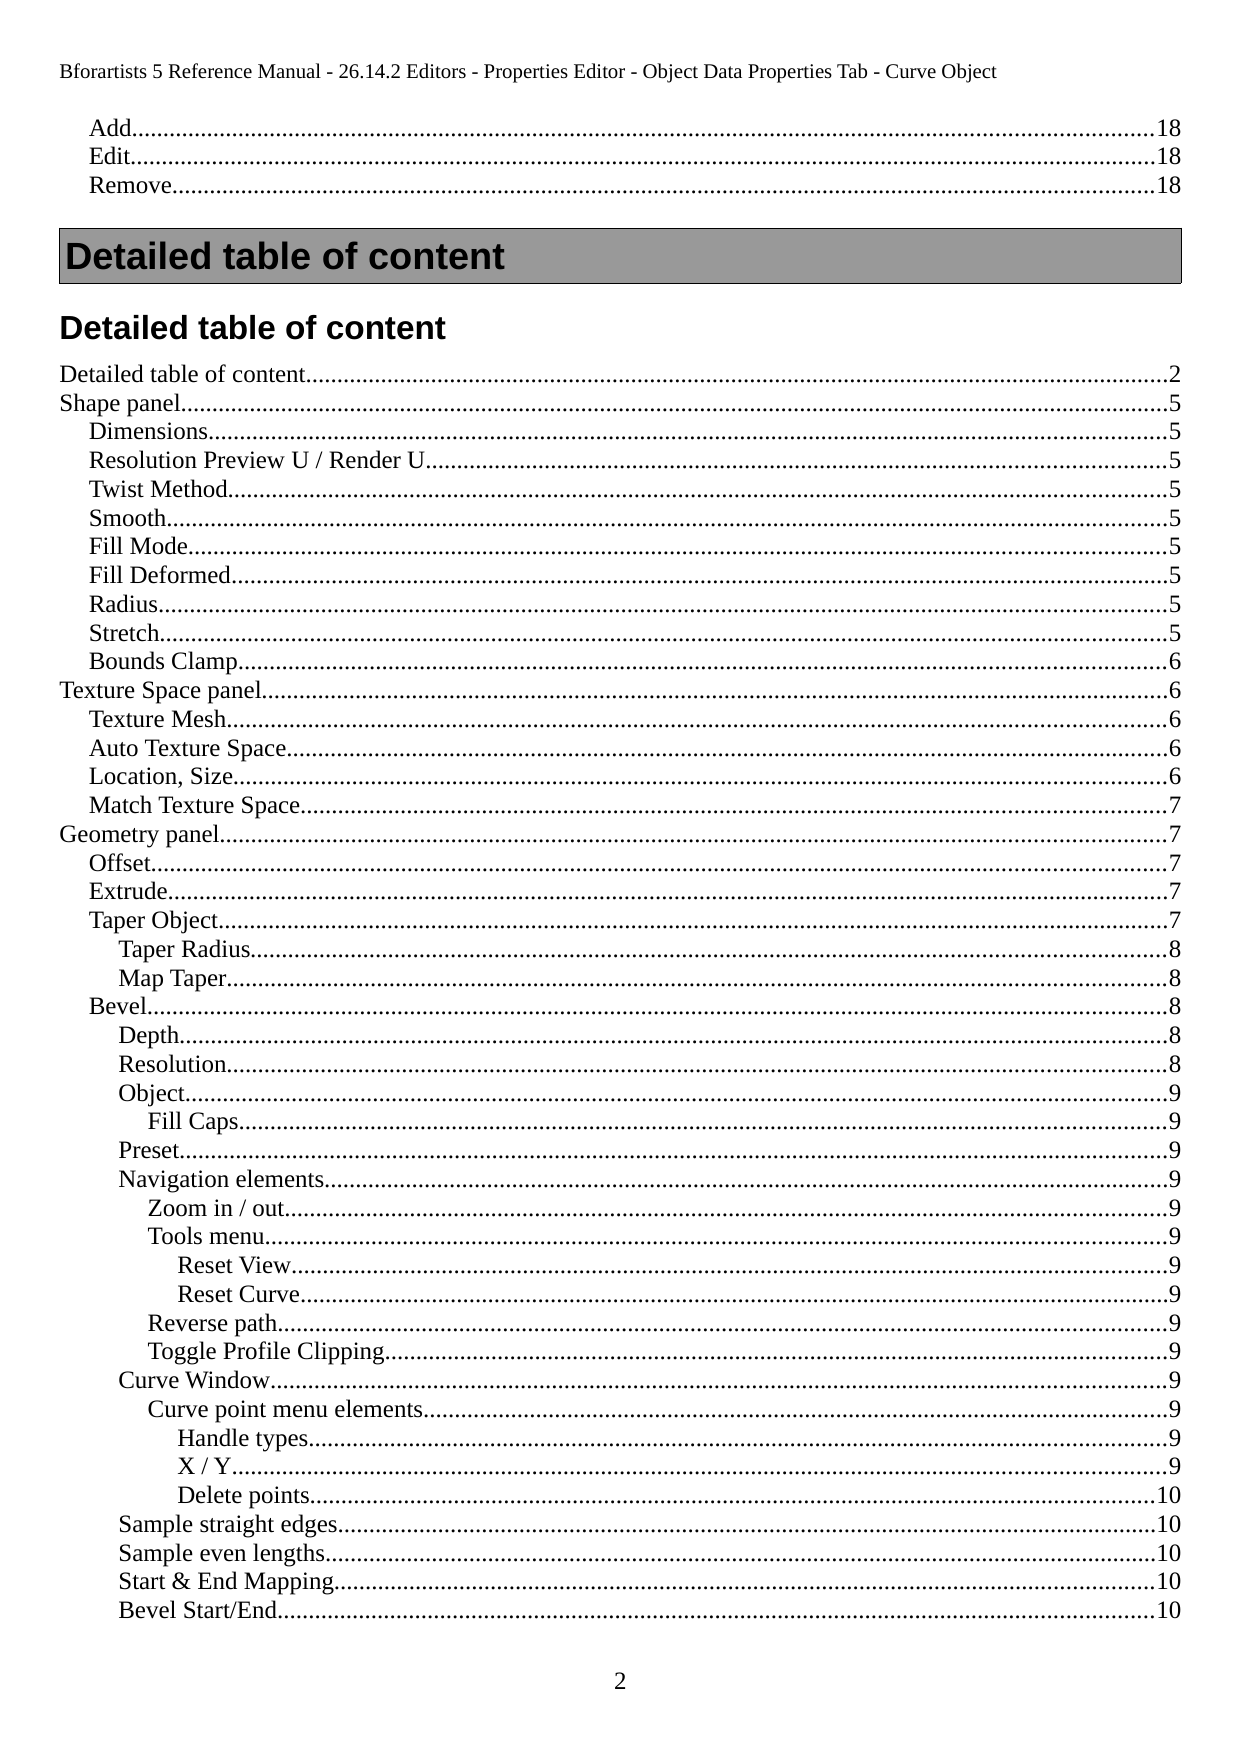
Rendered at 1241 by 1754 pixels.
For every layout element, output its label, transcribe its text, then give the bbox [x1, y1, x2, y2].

text Texture Space panel 6 [59, 675, 1181, 704]
text Bounds Clamp 6 [88, 646, 1181, 675]
text Delete points 10 [177, 1480, 1181, 1509]
text Taper Radius 8 [118, 934, 1181, 963]
text Preset 9 [118, 1135, 1181, 1164]
text Reverse path 9 [147, 1308, 1181, 1336]
text Fill Deformed 5 [88, 560, 1181, 589]
text Toggle Profile Clipping 9 [147, 1336, 1181, 1365]
text Sample straight edges 10 [118, 1509, 1181, 1538]
text Depth 8 [118, 1020, 1181, 1049]
text Edit 18 [88, 141, 1181, 170]
text Match Texture Space 7 [88, 790, 1181, 819]
text Handle types 9 [177, 1423, 1181, 1451]
text Auto Texture Space 6 [88, 733, 1181, 761]
text Fill Caps 9 [147, 1106, 1181, 1135]
text Zoom in / out 9 [147, 1193, 1181, 1221]
text Remove 18 [88, 170, 1181, 199]
text Radius 5 [88, 589, 1181, 618]
text Object 9 [118, 1078, 1181, 1106]
text Shape panel 5 [59, 388, 1181, 416]
text Start & End Mapping 10 [118, 1566, 1181, 1595]
text Bevel 8 [88, 991, 1181, 1020]
subtitle Detailed table of content [59, 308, 1181, 346]
text Add 18 [88, 113, 1181, 141]
text Tools menu 9 [147, 1221, 1181, 1250]
text Location, Size 6 [88, 761, 1181, 790]
table_header Detailed table of content [60, 229, 1181, 283]
text Reset View 9 [177, 1250, 1181, 1279]
text Texture Mesh 6 [88, 704, 1181, 733]
text Extrude 7 [88, 876, 1181, 905]
text Stretch 5 [88, 618, 1181, 646]
text Offset 7 [88, 848, 1181, 876]
text Geometry panel 7 [59, 819, 1181, 848]
text Detailed table of content 2 [59, 359, 1181, 388]
text X / Y 9 [177, 1451, 1181, 1480]
text Navigation elements 9 [118, 1164, 1181, 1193]
text Curve point menu elements 9 [147, 1394, 1181, 1423]
text Resolution Preview U / Render U 5 [88, 445, 1181, 474]
text Taper Object 7 [88, 905, 1181, 934]
text Curve Window 9 [118, 1365, 1181, 1394]
text Sample even lengths 10 [118, 1538, 1181, 1566]
text Fill Mode 5 [88, 531, 1181, 560]
text Smooth 5 [88, 503, 1181, 531]
text Dimensions 5 [88, 416, 1181, 445]
text Resolution 8 [118, 1049, 1181, 1078]
text Map Taper 8 [118, 963, 1181, 991]
text Twist Method 5 [88, 474, 1181, 503]
text Reset Curve 9 [177, 1279, 1181, 1308]
text Bevel Start/End 10 [118, 1595, 1181, 1624]
